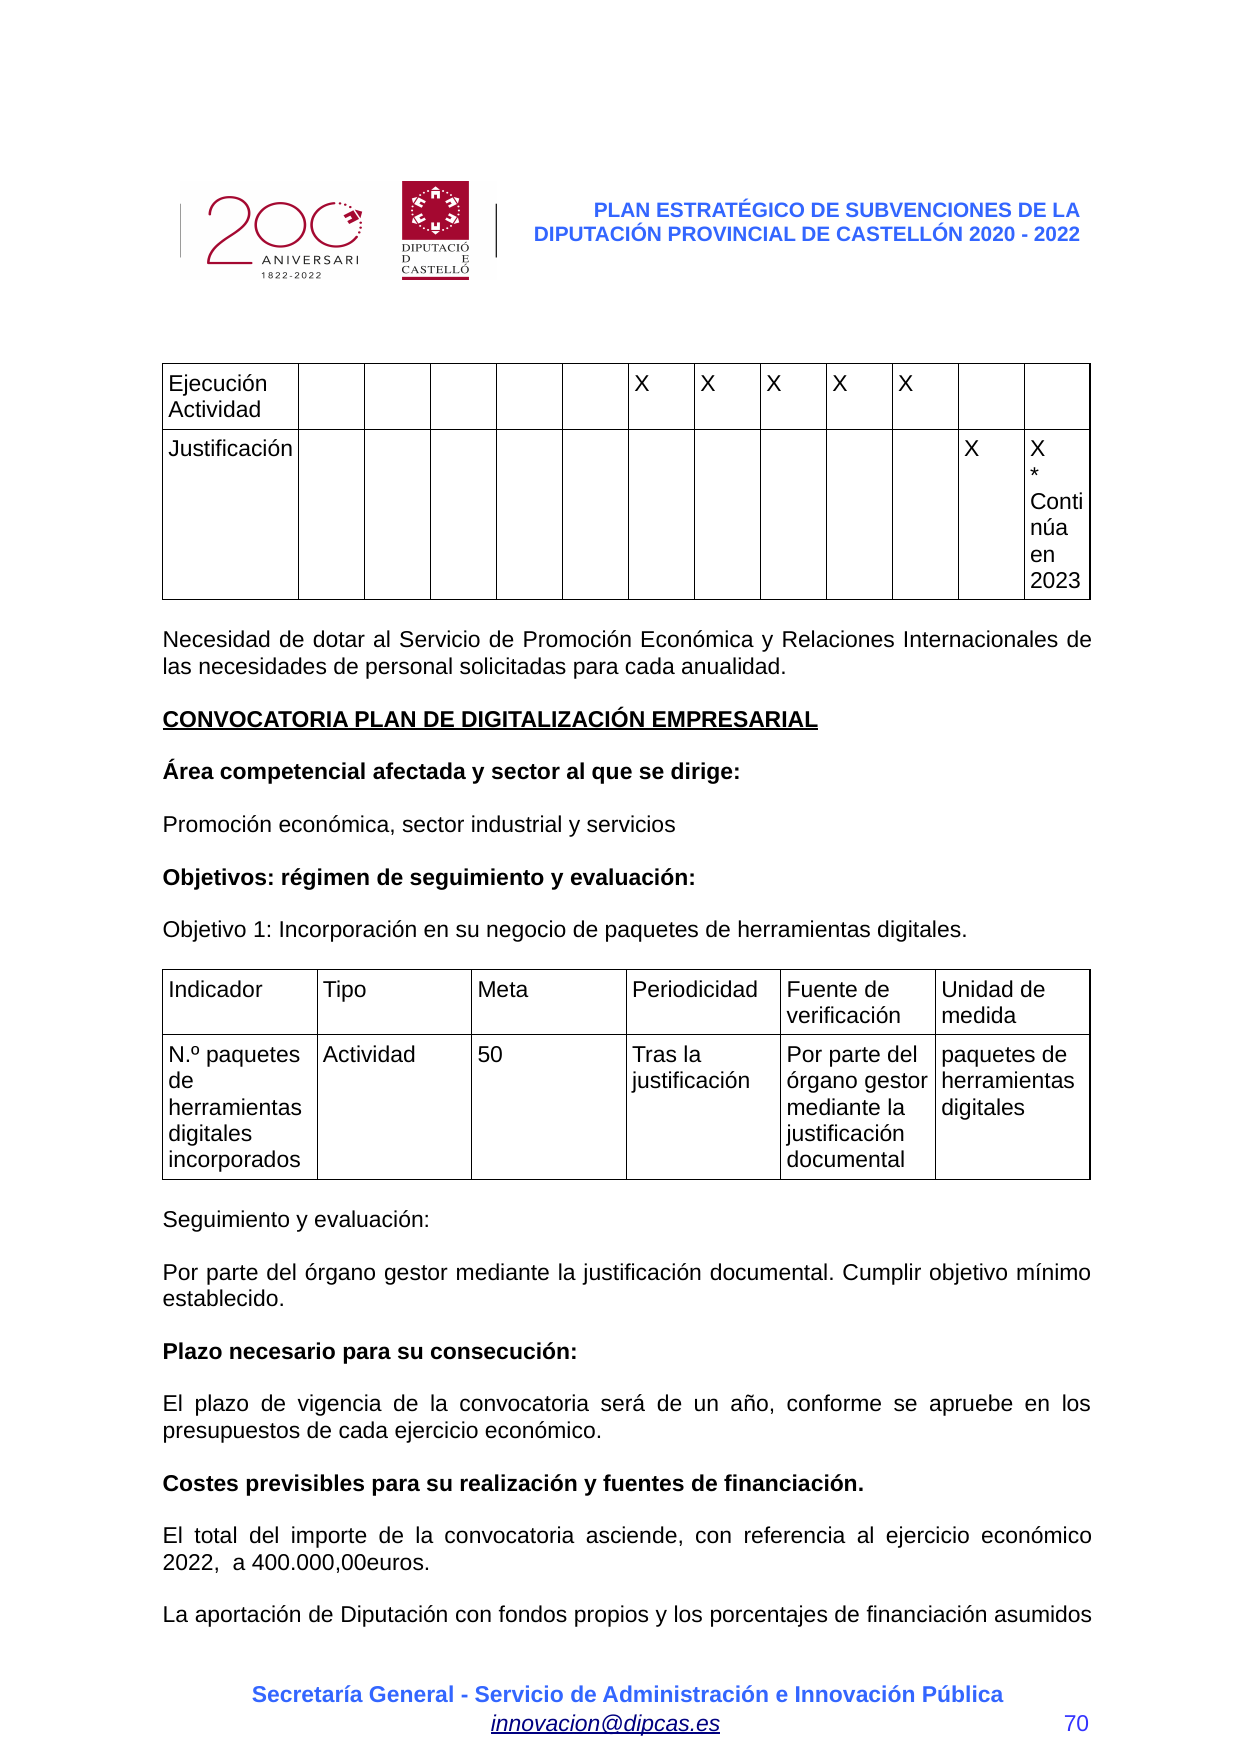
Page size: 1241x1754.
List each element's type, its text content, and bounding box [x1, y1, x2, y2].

table_cell X [761, 364, 826, 428]
table_cell [365, 364, 430, 428]
text Promoción económica, sector industrial y servicios [162, 811, 1092, 837]
table_cell [695, 430, 760, 599]
table_cell [827, 430, 892, 599]
table_cell [563, 364, 628, 428]
text Costes previsibles para su realización y fuentes de financiación. [162, 1469, 1092, 1496]
table_cell X [959, 430, 1024, 599]
table_header Tipo [318, 970, 471, 1034]
text Área competencial afectada y sector al que se dirige: [162, 758, 1092, 784]
table_cell [1025, 364, 1089, 428]
table_header Unidad de medida [936, 970, 1089, 1034]
table_cell [761, 430, 826, 599]
table_cell [497, 364, 562, 428]
table_cell X [629, 364, 694, 428]
picture [180, 181, 497, 280]
table_cell [497, 430, 562, 599]
table_cell Actividad [318, 1035, 471, 1178]
text CONVOCATORIA PLAN DE DIGITALIZACIÓN EMPRESARIAL [162, 706, 1092, 732]
table_header Periodicidad [627, 970, 780, 1034]
text Objetivo 1: Incorporación en su negocio de paquetes de herramientas digitales. [162, 916, 1092, 943]
table_cell X [827, 364, 892, 428]
table_cell [629, 430, 694, 599]
text El plazo de vigencia de la convocatoria será de un año, conforme se apruebe en los presupuestos de cada ejercicio económico. [162, 1390, 1092, 1443]
table_header Meta [472, 970, 626, 1034]
table_cell Justificación [163, 430, 298, 599]
table_cell [959, 364, 1024, 428]
table_cell [563, 430, 628, 599]
table_cell 50 [472, 1035, 626, 1178]
table_cell Por parte del órgano gestor mediante la justificación documental [781, 1035, 935, 1178]
table_cell [431, 364, 496, 428]
table_cell N.º paquetes de herramientas digitales incorporados [163, 1035, 317, 1178]
text Seguimiento y evaluación: [162, 1206, 1092, 1232]
table_cell X * Continúa en 2023 [1025, 430, 1089, 599]
text Plazo necesario para su consecución: [162, 1338, 1092, 1364]
table_cell [431, 430, 496, 599]
table_cell X [893, 364, 958, 428]
table_header Fuente de verificación [781, 970, 935, 1034]
table_cell X [695, 364, 760, 428]
text Por parte del órgano gestor mediante la justificación documental. Cumplir objetivo mínimo establecido. [162, 1259, 1092, 1311]
table_cell paquetes de herramientas digitales [936, 1035, 1089, 1178]
text Objetivos: régimen de seguimiento y evaluación: [162, 864, 1092, 890]
table_cell Tras la justificación [627, 1035, 780, 1178]
table_cell [299, 364, 364, 428]
table_cell [299, 430, 364, 599]
text La aportación de Diputación con fondos propios y los porcentajes de financiación asumidos [162, 1601, 1092, 1628]
text El total del importe de la convocatoria asciende, con referencia al ejercicio económico 2022, a 400.000,00euros. [162, 1522, 1092, 1575]
table_cell [893, 430, 958, 599]
table_cell [365, 430, 430, 599]
table_header Indicador [163, 970, 317, 1034]
text Necesidad de dotar al Servicio de Promoción Económica y Relaciones Internacionales de las necesidades de personal solicitadas para cada anualidad. [162, 626, 1092, 679]
table_cell Ejecución Actividad [163, 364, 298, 428]
